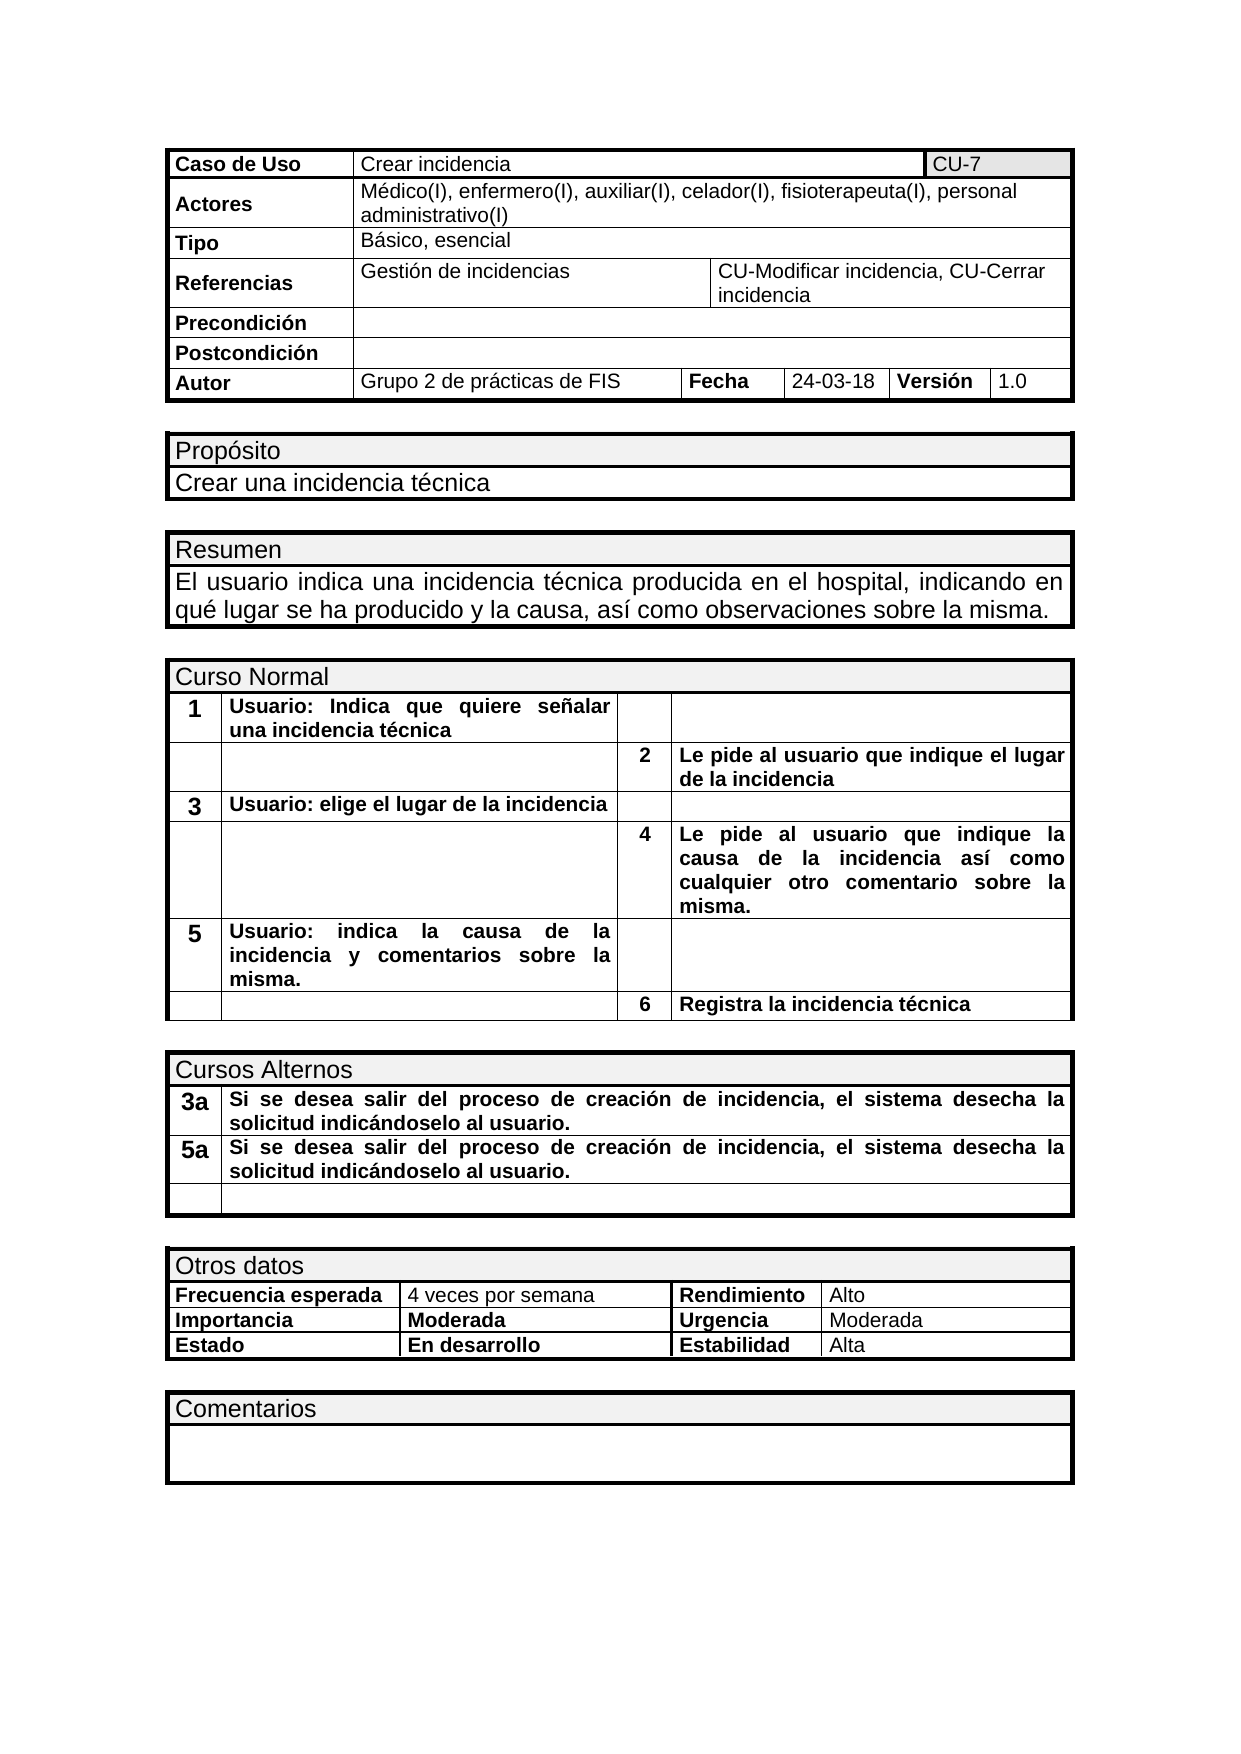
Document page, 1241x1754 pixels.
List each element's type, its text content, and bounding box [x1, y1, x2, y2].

table_cell [222, 822, 617, 918]
table_cell 1.0 [991, 369, 1070, 398]
table_cell Usuario: elige el lugar de la incidencia [222, 792, 617, 821]
table_header Curso Normal [170, 662, 1070, 691]
table_cell Si se desea salir del proceso de creación de incidencia, el sistema desecha la solicitud indicándoselo al usuario. [222, 1136, 1070, 1183]
table_cell [170, 1184, 221, 1213]
table_header CU-7 [927, 152, 1070, 176]
table_cell [354, 308, 1070, 337]
table_cell 4 veces por semana [401, 1283, 670, 1307]
table_cell [672, 694, 1070, 742]
table_cell 24-03-18 [785, 369, 889, 398]
table_cell Tipo [170, 228, 353, 258]
table_header Comentarios [170, 1395, 1070, 1423]
table_header Resumen [170, 535, 1070, 563]
table_cell [618, 792, 671, 821]
table_cell [170, 1426, 1070, 1481]
table_cell Actores [170, 179, 353, 227]
table_cell El usuario indica una incidencia técnica producida en el hospital, indicando en qué lugar se ha producido y la causa, así como observaciones sobre la misma. [170, 567, 1070, 624]
table_cell Registra la incidencia técnica [672, 992, 1070, 1020]
table_cell [222, 1184, 1070, 1213]
table_cell Frecuencia esperada [170, 1283, 399, 1307]
table_cell Rendimiento [673, 1283, 821, 1307]
table_cell Crear una incidencia técnica [170, 468, 1070, 497]
table_header Cursos Alternos [170, 1055, 1070, 1084]
table_cell [170, 822, 221, 918]
table_cell Autor [170, 369, 353, 398]
table_cell [672, 919, 1070, 991]
table_header Propósito [170, 436, 1070, 465]
table_cell Referencias [170, 259, 353, 307]
table_cell 2 [618, 743, 671, 791]
table_cell En desarrollo [401, 1333, 670, 1356]
table_cell [222, 992, 617, 1020]
table_cell Médico(I), enfermero(I), auxiliar(I), celador(I), fisioterapeuta(I), personal administrativo(I) [354, 179, 1070, 227]
table_cell Moderada [401, 1308, 670, 1331]
table_cell 3a [170, 1087, 221, 1135]
table_cell Versión [890, 369, 990, 398]
table_cell Básico, esencial [354, 228, 1070, 258]
table_header Caso de Uso [170, 152, 353, 176]
table_cell Urgencia [673, 1308, 821, 1331]
table_cell [354, 338, 1070, 367]
table_cell [618, 694, 671, 742]
table_cell [618, 919, 671, 991]
table_cell 5a [170, 1136, 221, 1183]
table_cell Postcondición [170, 338, 353, 367]
table_cell Usuario: indica la causa de la incidencia y comentarios sobre la misma. [222, 919, 617, 991]
table_cell 6 [618, 992, 671, 1020]
table_cell 5 [170, 919, 221, 991]
table_cell Alta [822, 1333, 1070, 1356]
table_cell Importancia [170, 1308, 399, 1331]
table_cell 1 [170, 694, 221, 742]
table_cell [170, 743, 221, 791]
table_cell Fecha [682, 369, 784, 398]
table_cell Estabilidad [673, 1333, 821, 1356]
table_cell Usuario: Indica que quiere señalar una incidencia técnica [222, 694, 617, 742]
table_cell Gestión de incidencias [354, 259, 710, 307]
table_cell Le pide al usuario que indique la causa de la incidencia así como cualquier otro comentario sobre la misma. [672, 822, 1070, 918]
table_cell Moderada [822, 1308, 1070, 1331]
table_cell Grupo 2 de prácticas de FIS [354, 369, 681, 398]
table_cell 3 [170, 792, 221, 821]
table_header Otros datos [170, 1251, 1070, 1280]
table_cell Alto [822, 1283, 1070, 1307]
table_cell [672, 792, 1070, 821]
table_cell [222, 743, 617, 791]
table_cell [170, 992, 221, 1020]
table_cell 4 [618, 822, 671, 918]
table_cell Estado [170, 1333, 399, 1356]
table_header Crear incidencia [354, 152, 923, 176]
table_cell Precondición [170, 308, 353, 337]
table_cell Si se desea salir del proceso de creación de incidencia, el sistema desecha la solicitud indicándoselo al usuario. [222, 1087, 1070, 1135]
table_cell CU-Modificar incidencia, CU-Cerrar incidencia [711, 259, 1070, 307]
table_cell Le pide al usuario que indique el lugar de la incidencia [672, 743, 1070, 791]
